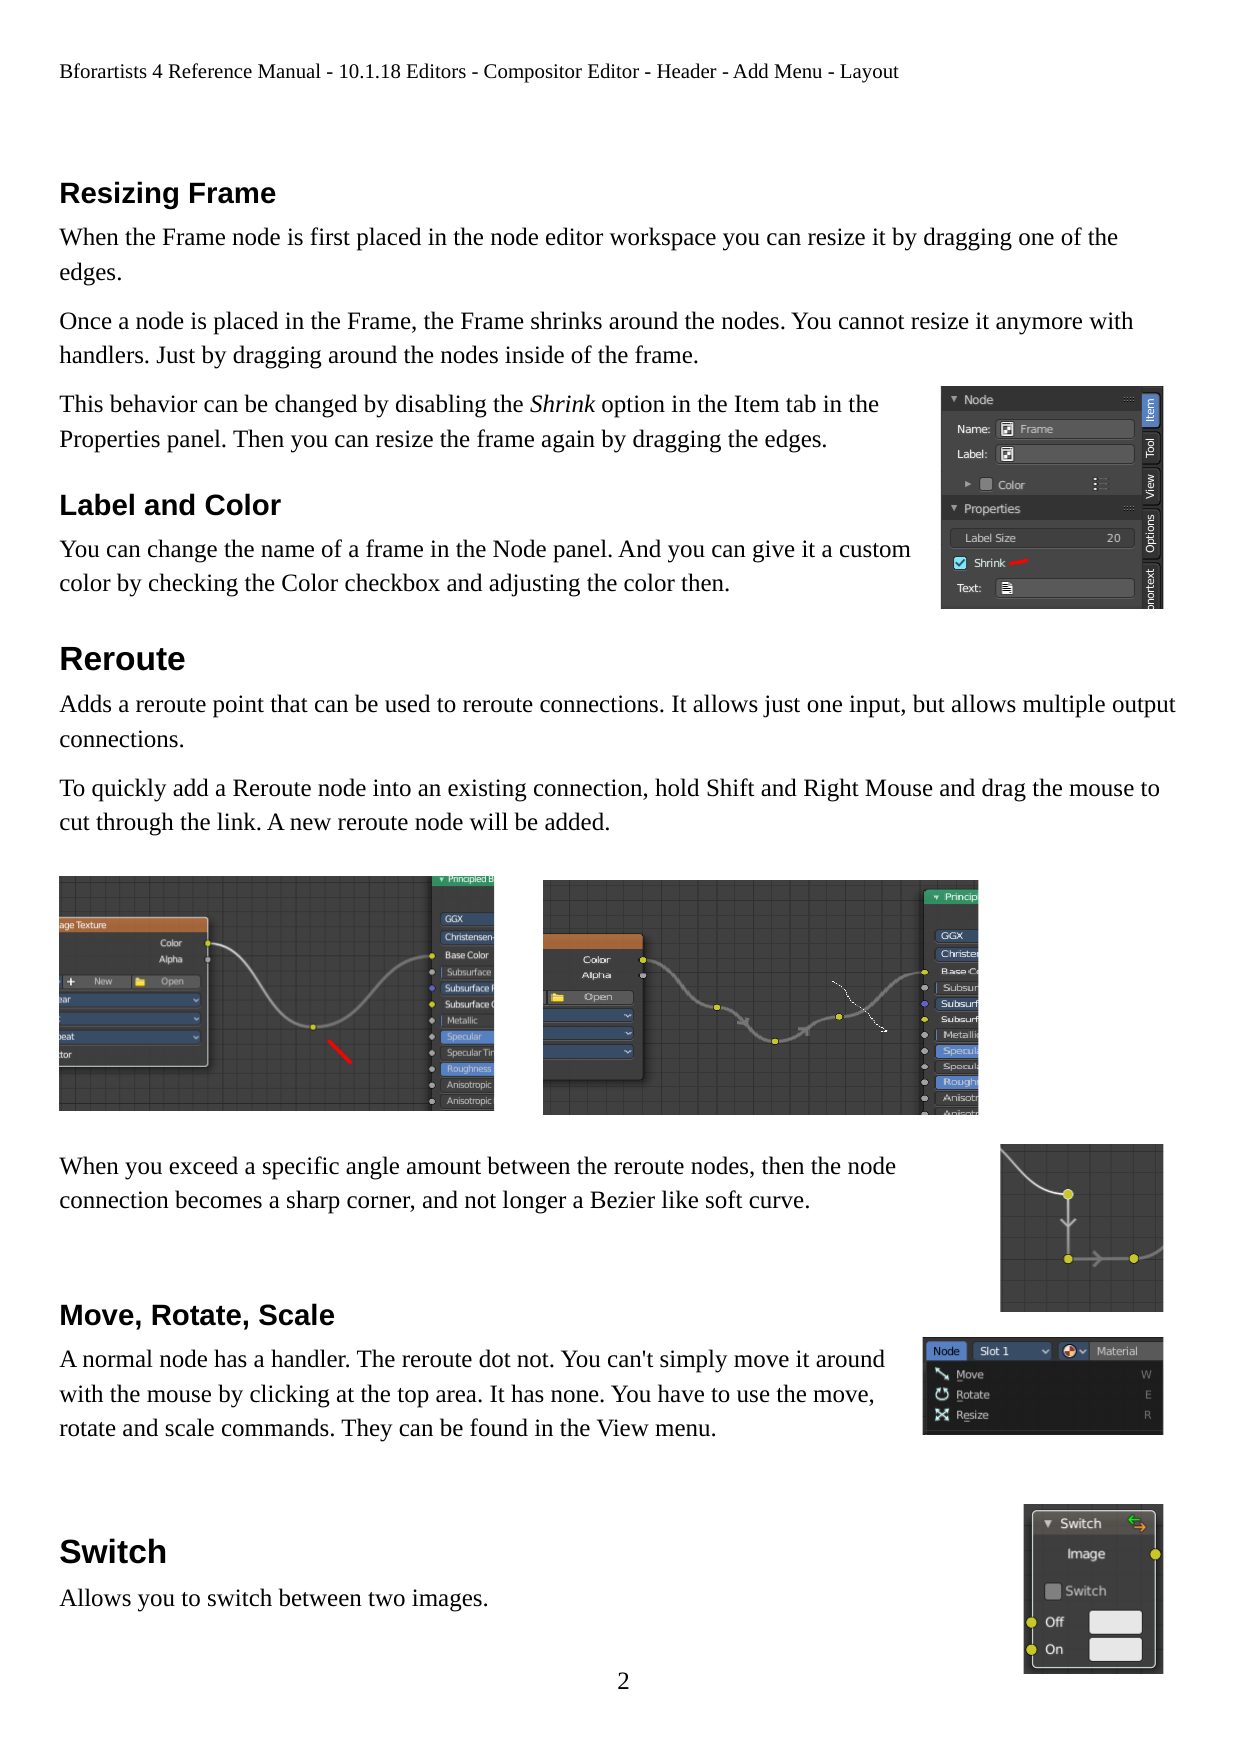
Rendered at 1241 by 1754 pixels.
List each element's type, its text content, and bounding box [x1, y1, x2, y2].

text When you exceed a specific angle amount between the reroute nodes, then the node connection becomes a sharp corner, and not longer a Bezier like soft curve. [59, 1151, 1000, 1214]
text A normal node has a handler. The reroute dot not. You can't simply move it around with the mouse by clicking at the top area. It has none. You have to use the move, rotate and scale commands. They can be found in the View menu. [59, 1344, 1181, 1442]
text When the Frame node is first placed in the node editor workspace you can resize it by dragging one of the edges. [59, 222, 1181, 286]
text Adds a reroute point that can be used to reroute connections. It allows just one input, but allows multiple output connections. [59, 689, 1181, 753]
text To quickly add a Reroute node into an existing connection, hold Shift and Right Mouse and drag the mouse to cut through the link. A new reroute node will be added. [59, 773, 1181, 836]
subtitle [1164, 488, 1181, 521]
picture [1023, 1504, 1164, 1674]
subtitle Resizing Frame [59, 176, 1181, 210]
picture [1000, 1144, 1164, 1312]
subtitle [1164, 1532, 1181, 1571]
text Once a node is placed in the Frame, the Frame shrinks around the nodes. You cannot resize it anymore with handlers. Just by dragging around the nodes inside of the frame. [59, 306, 1181, 369]
subtitle Reroute [59, 638, 1181, 677]
picture [922, 1337, 1164, 1435]
text You can change the name of a frame in the Node panel. And you can give it a custom color by checking the Color checkbox and adjusting the color then. [59, 534, 940, 597]
text This behavior can be changed by disabling the Shrink option in the Item tab in the Properties panel. Then you can resize the frame again by dragging the edges. [59, 389, 940, 453]
text Allows you to switch between two images. [59, 1583, 1023, 1612]
picture [940, 386, 1164, 609]
subtitle Switch [59, 1532, 1023, 1571]
picture [59, 876, 495, 1111]
subtitle Move, Rotate, Scale [59, 1298, 1181, 1332]
picture [543, 880, 979, 1115]
subtitle Label and Color [59, 488, 940, 521]
